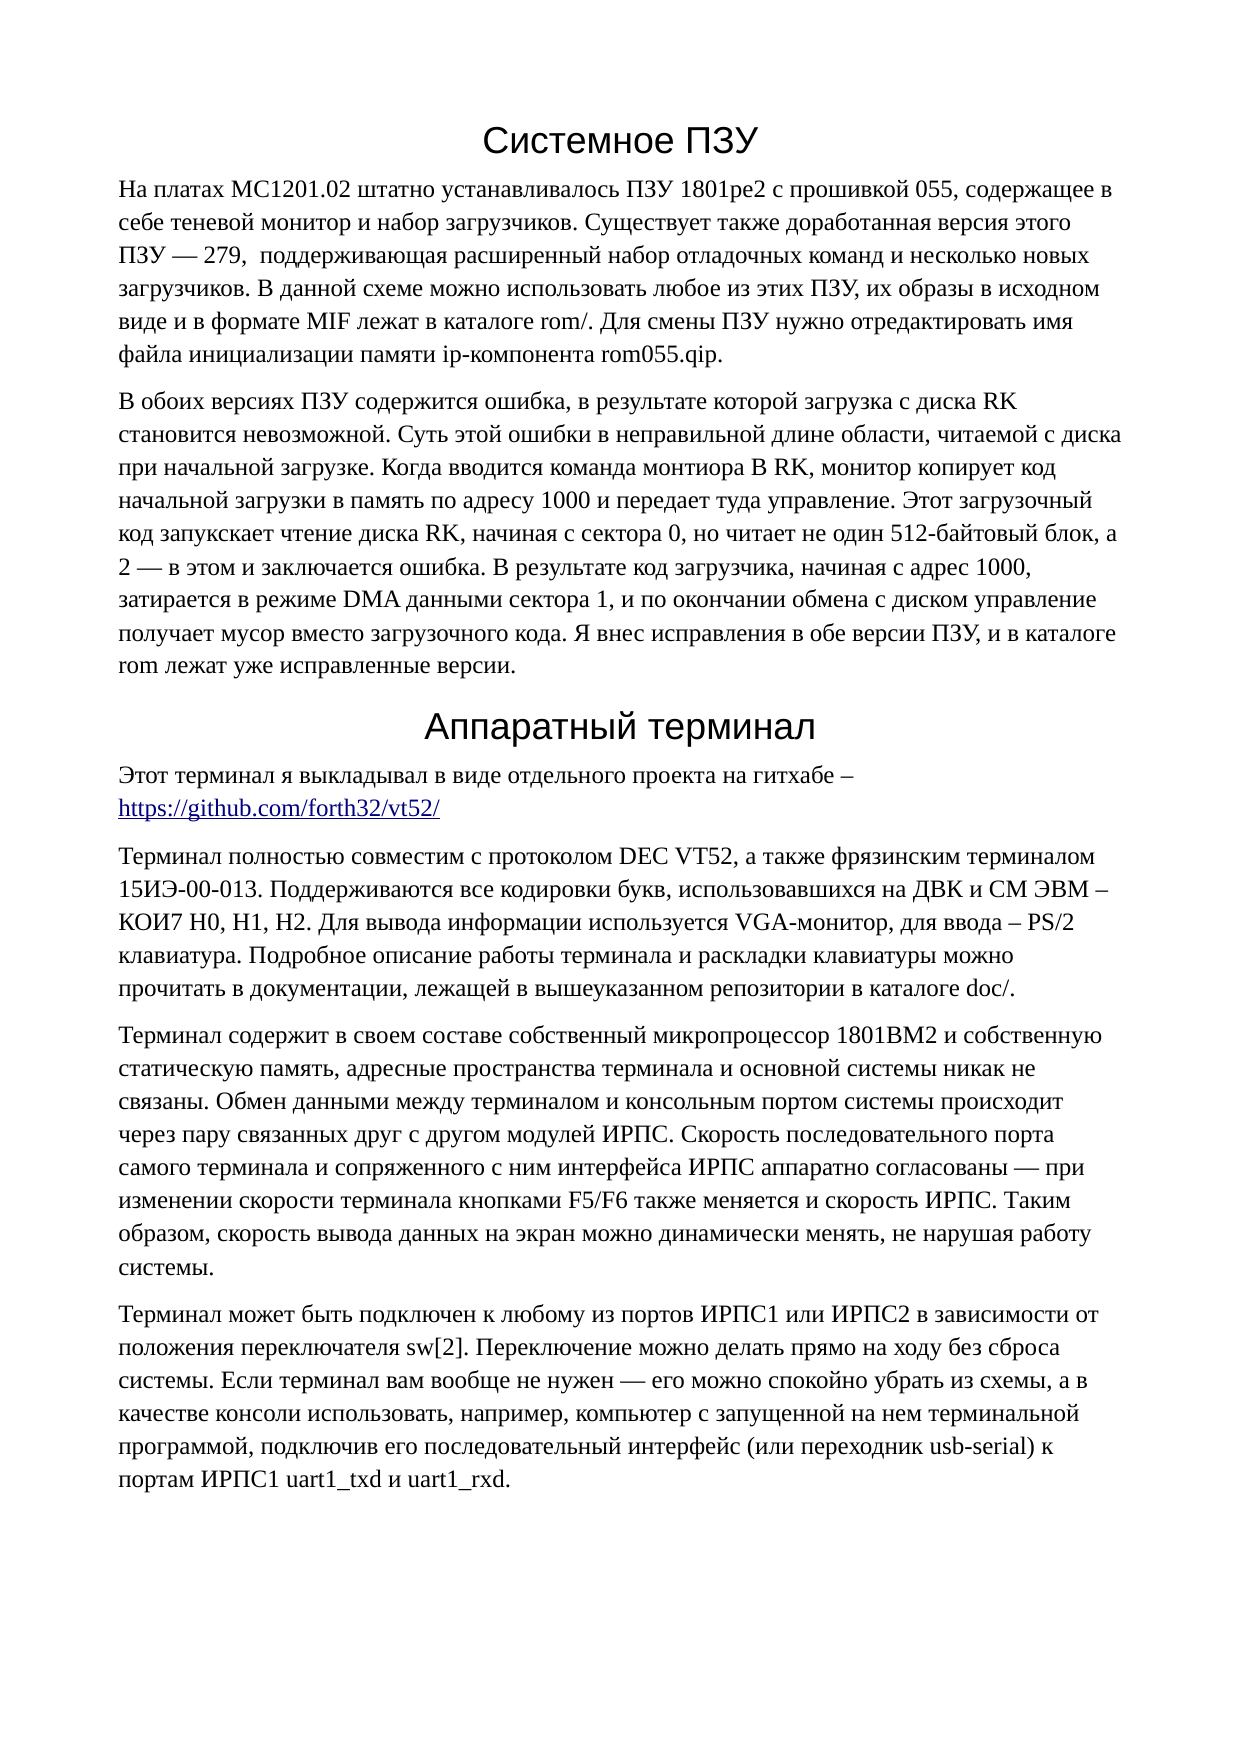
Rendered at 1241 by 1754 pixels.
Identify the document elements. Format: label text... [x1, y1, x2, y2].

text В обоих версиях ПЗУ содержится ошибка, в результате которой загрузка с диска RK становится невозможной. Суть этой ошибки в неправильной длине области, читаемой с диска при начальной загрузке. Когда вводится команда монтиора B RK, монитор копирует код начальной загрузки в память по адресу 1000 и передает туда управление. Этот загрузочный код запукскает чтение диска RK, начиная с сектора 0, но читает не один 512-байтовый блок, а 2 — в этом и заключается ошибка. В результате код загрузчика, начиная с адрес 1000, затирается в режиме DMA данными сектора 1, и по окончании обмена с диском управление получает мусор вместо загрузочного кода. Я внес исправления в обе версии ПЗУ, и в каталоге rom лежат уже исправленные версии. [118, 386, 1122, 679]
text Терминал полностью совместим с протоколом DEC VT52, а также фрязинским терминалом 15ИЭ-00-013. Поддерживаются все кодировки букв, использовавшихся на ДВК и СМ ЭВМ – КОИ7 Н0, Н1, Н2. Для вывода информации используется VGA-монитор, для ввода – PS/2 клавиатура. Подробное описание работы терминала и раскладки клавиатуры можно прочитать в документации, лежащей в вышеуказанном репозитории в каталоге doc/. [118, 841, 1122, 1002]
text Терминал содержит в своем составе собственный микропроцессор 1801ВМ2 и собственную статическую память, адресные пространства терминала и основной системы никак не связаны. Обмен данными между терминалом и консольным портом системы происходит через пару связанных друг с другом модулей ИРПС. Скорость последовательного порта самого терминала и сопряженного с ним интерфейса ИРПС аппаратно согласованы — при изменении скорости терминала кнопками F5/F6 также меняется и скорость ИРПС. Таким образом, скорость вывода данных на экран можно динамически менять, не нарушая работу системы. [118, 1020, 1122, 1280]
text Этот терминал я выкладывал в виде отдельного проекта на гитхабе – https://github.com/forth32/vt52/ [118, 760, 1122, 822]
text Терминал может быть подключен к любому из портов ИРПС1 или ИРПС2 в зависимости от положения переключателя sw[2]. Переключение можно делать прямо на ходу без сброса системы. Если терминал вам вообще не нужен — его можно спокойно убрать из схемы, а в качестве консоли использовать, например, компьютер с запущенной на нем терминальной программой, подключив его последовательный интерфейс (или переходник usb-serial) к портам ИРПС1 uart1_txd и uart1_rxd. [118, 1299, 1122, 1493]
subtitle Аппаратный терминал [118, 704, 1122, 748]
text На платах МС1201.02 штатно устанавливалось ПЗУ 1801ре2 с прошивкой 055, содержащее в себе теневой монитор и набор загрузчиков. Существует также доработанная версия этого ПЗУ — 279, поддерживающая расширенный набор отладочных команд и несколько новых загрузчиков. В данной схеме можно использовать любое из этих ПЗУ, их образы в исходном виде и в формате MIF лежат в каталоге rom/. Для смены ПЗУ нужно отредактировать имя файла инициализации памяти ip-компонента rom055.qip. [118, 174, 1122, 368]
subtitle Системное ПЗУ [118, 118, 1122, 161]
